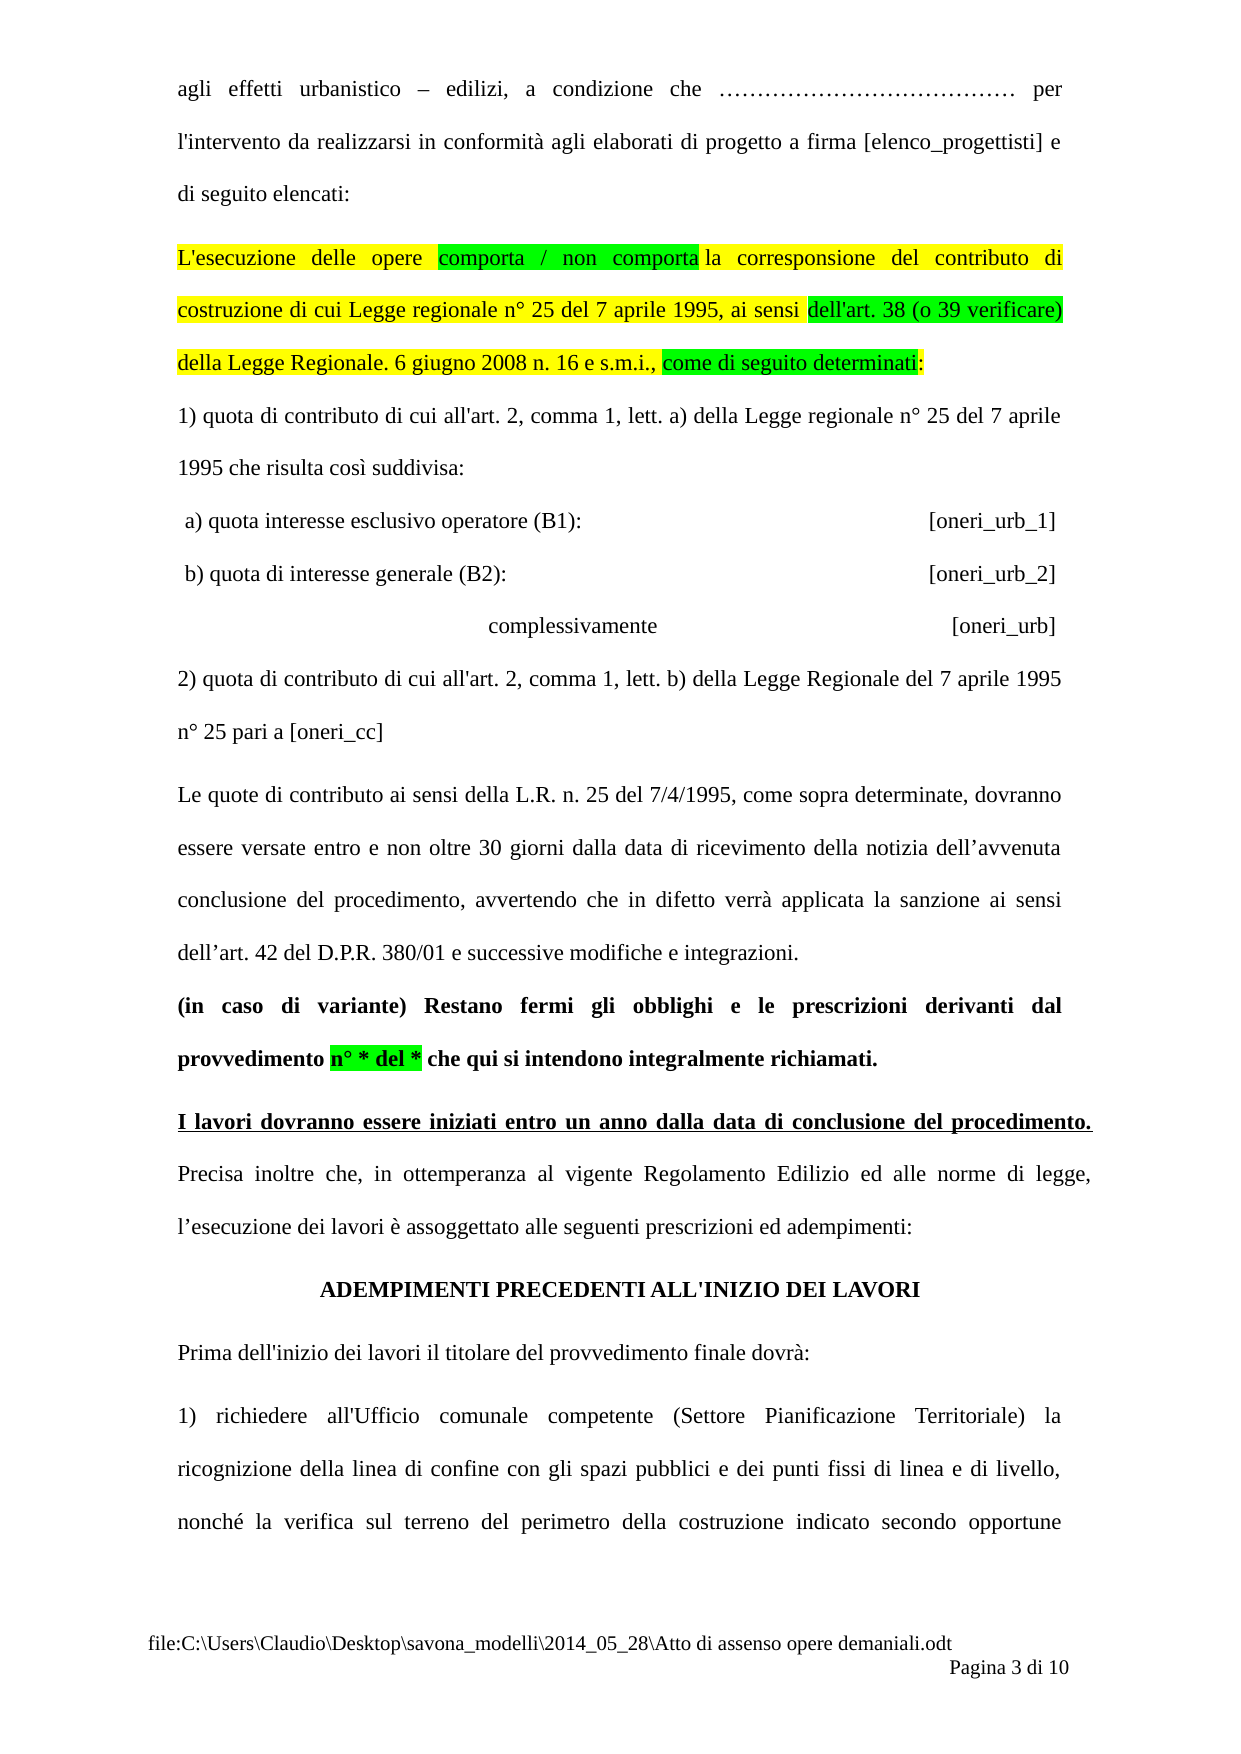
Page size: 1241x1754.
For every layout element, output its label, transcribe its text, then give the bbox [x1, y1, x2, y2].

text 1) quota di contributo di cui all'art. 2, comma 1, lett. a) della Legge regionale n° 25 del 7 aprile 1995 che risulta così suddivisa: [177, 402, 1063, 481]
text L'esecuzione delle opere comporta / non comporta la corresponsione del contributo di costruzione di cui Legge regionale n° 25 del 7 aprile 1995, ai sensi dell'art. 38 (o 39 verificare) della Legge Regionale. 6 giugno 2008 n. 16 e s.m.i., come di seguito determinati: [177, 243, 1063, 375]
table_cell [177, 639, 664, 665]
table_cell [oneri_urb] [665, 613, 1063, 639]
text Precisa inoltre che, in ottemperanza al vigente Regolamento Edilizio ed alle norme di legge, l’esecuzione dei lavori è assoggettato alle seguenti prescrizioni ed adempimenti: [177, 1132, 1092, 1239]
table_cell [oneri_urb_2] [665, 560, 1063, 612]
table_header a) quota interesse esclusivo operatore (B1): [177, 507, 664, 560]
table_header [oneri_urb_1] [665, 507, 1063, 560]
table_cell complessivamente [177, 613, 664, 639]
text Prima dell'inizio dei lavori il titolare del provvedimento finale dovrà: [177, 1339, 1063, 1366]
text 1) richiedere all'Ufficio comunale competente (Settore Pianificazione Territoriale) la ricognizione della linea di confine con gli spazi pubblici e dei punti fissi di linea e di livello, nonché la verifica sul terreno del perimetro della costruzione indicato secondo opportune [177, 1402, 1063, 1534]
table_cell b) quota di interesse generale (B2): [177, 560, 664, 612]
text 2) quota di contributo di cui all'art. 2, comma 1, lett. b) della Legge Regionale del 7 aprile 1995 n° 25 pari a [oneri_cc] [177, 665, 1063, 744]
text agli effetti urbanistico – edilizi, a condizione che ………………………………… per l'intervento da realizzarsi in conformità agli elaborati di progetto a firma [elenco_progettisti] e di seguito elencati: [177, 75, 1063, 207]
table_cell [665, 639, 1063, 665]
text I lavori dovranno essere iniziati entro un anno dalla data di conclusione del procedimento. [177, 1108, 1092, 1131]
text (in caso di variante) Restano fermi gli obblighi e le prescrizioni derivanti dal provvedimento n° * del * che qui si intendono integralmente richiamati. [177, 992, 1063, 1071]
text ADEMPIMENTI PRECEDENTI ALL'INIZIO DEI LAVORI [177, 1276, 1063, 1303]
text Le quote di contributo ai sensi della L.R. n. 25 del 7/4/1995, come sopra determinate, dovranno essere versate entro e non oltre 30 giorni dalla data di ricevimento della notizia dell’avvenuta conclusione del procedimento, avvertendo che in difetto verrà applicata la sanzione ai sensi dell’art. 42 del D.P.R. 380/01 e successive modifiche e integrazioni. [177, 781, 1063, 966]
